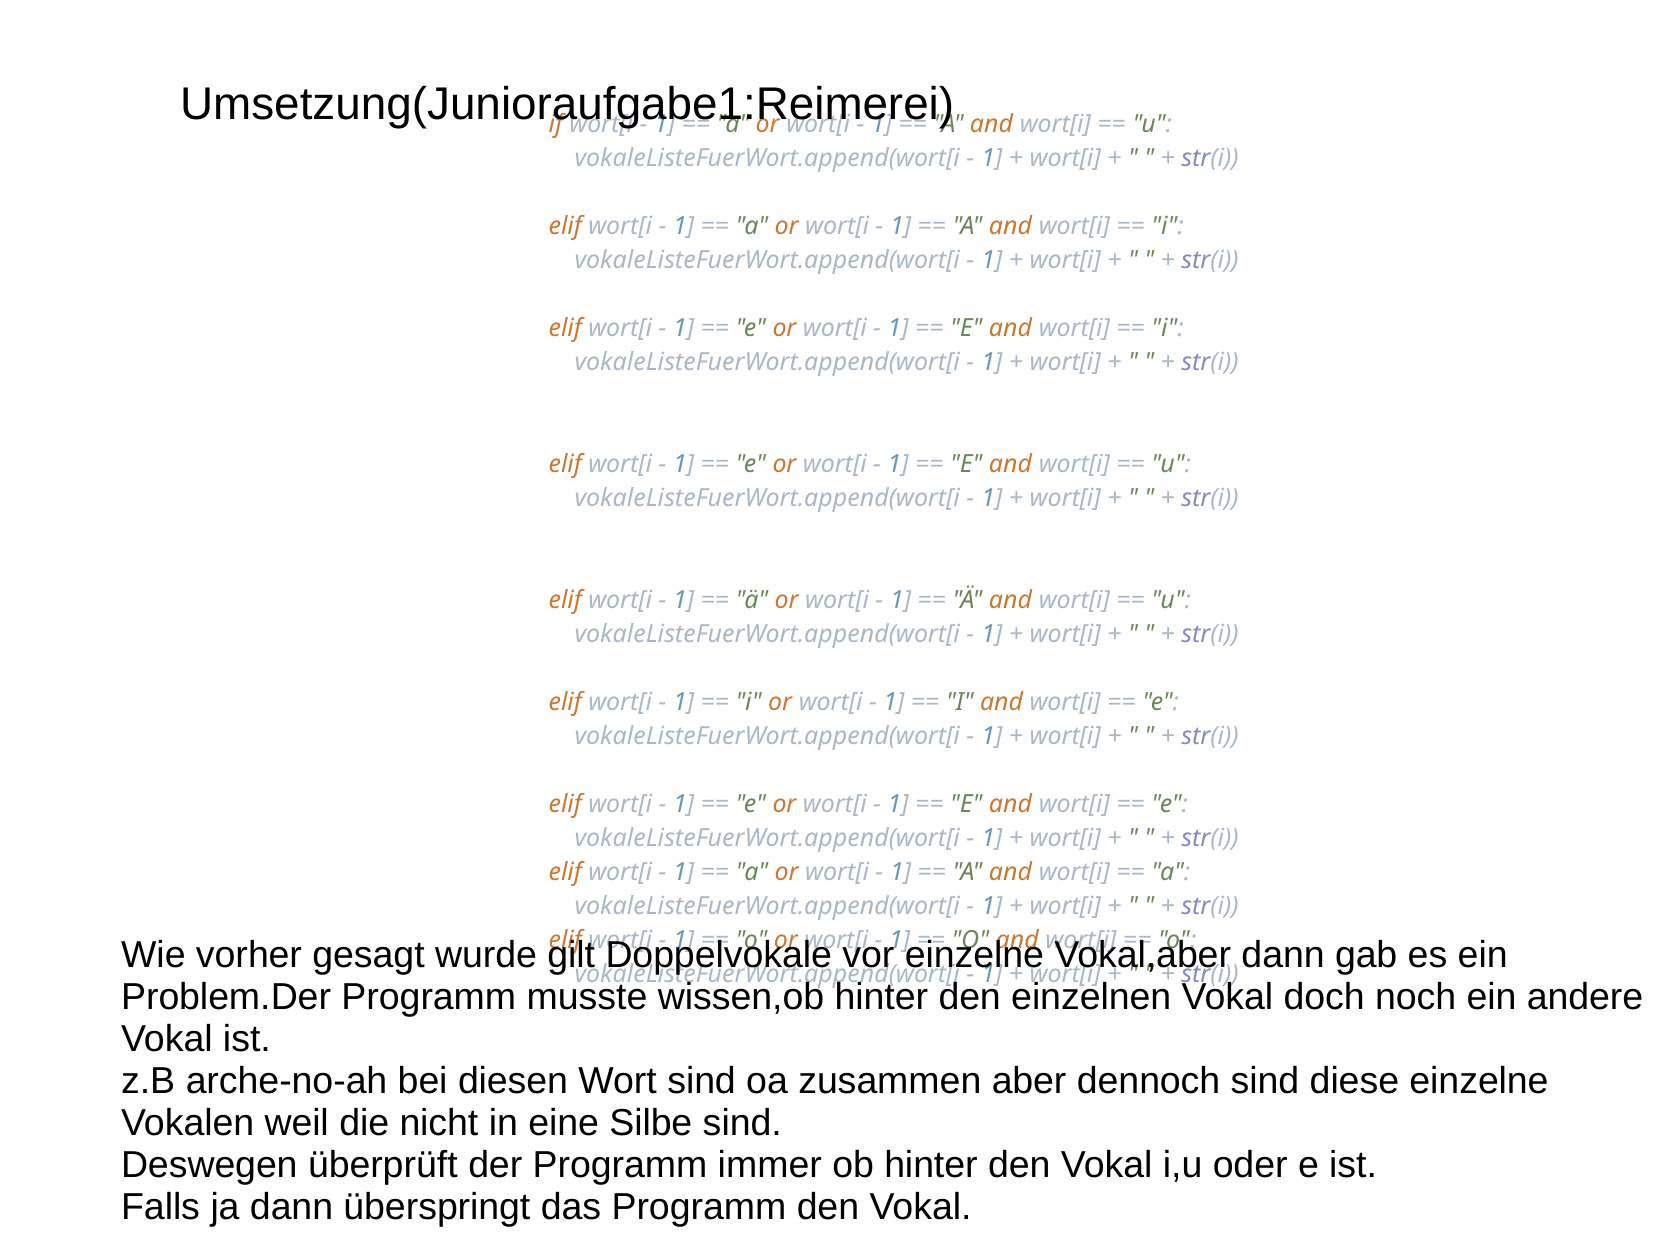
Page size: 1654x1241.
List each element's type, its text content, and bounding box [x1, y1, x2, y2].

text_box if wort[i - 1] == "a" or wort[i - 1] == "A" and wort[i] == "u": vokaleListeFuerWort.append(wort[i - 1] + wort[i] + " " + str(i)) elif wort[i - 1] == "a" or wort[i - 1] == "A" and wort[i] == "i": vokaleListeFuerWort.append(wort[i - 1] + wort[i] + " " + str(i)) elif wort[i - 1] == "e" or wort[i - 1] == "E" and wort[i] == "i": vokaleListeFuerWort.append(wort[i - 1] + wort[i] + " " + str(i)) elif wort[i - 1] == "e" or wort[i - 1] == "E" and wort[i] == "u": vokaleListeFuerWort.append(wort[i - 1] + wort[i] + " " + str(i)) elif wort[i - 1] == "ä" or wort[i - 1] == "Ä" and wort[i] == "u": vokaleListeFuerWort.append(wort[i - 1] + wort[i] + " " + str(i)) elif wort[i - 1] == "i" or wort[i - 1] == "I" and wort[i] == "e": vokaleListeFuerWort.append(wort[i - 1] + wort[i] + " " + str(i)) elif wort[i - 1] == "e" or wort[i - 1] == "E" and wort[i] == "e": vokaleListeFuerWort.append(wort[i - 1] + wort[i] + " " + str(i)) elif wort[i - 1] == "a" or wort[i - 1] == "A" and wort[i] == "a": vokaleListeFuerWort.append(wort[i - 1] + wort[i] + " " + str(i)) elif wort[i - 1] == "o" or wort[i - 1] == "O" and wort[i] == "o": vokaleListeFuerWort.append(wort[i - 1] + wort[i] + " " + str(i)) [533, 98, 1654, 925]
text_box Umsetzung(Junioraufgabe1:Reimerei) [165, 70, 970, 137]
text_box Wie vorher gesagt wurde gilt Doppelvokale vor einzelne Vokal,aber dann gab es ein Problem.Der Programm musste wissen,ob hinter den einzelnen Vokal doch noch ein andere Vokal ist. z.B arche-no-ah bei diesen Wort sind oa zusammen aber dennoch sind diese einzelne Vokalen weil die nicht in eine Silbe sind. Deswegen überprüft der Programm immer ob hinter den Vokal i,u oder e ist. Falls ja dann überspringt das Programm den Vokal. [106, 925, 1654, 1235]
